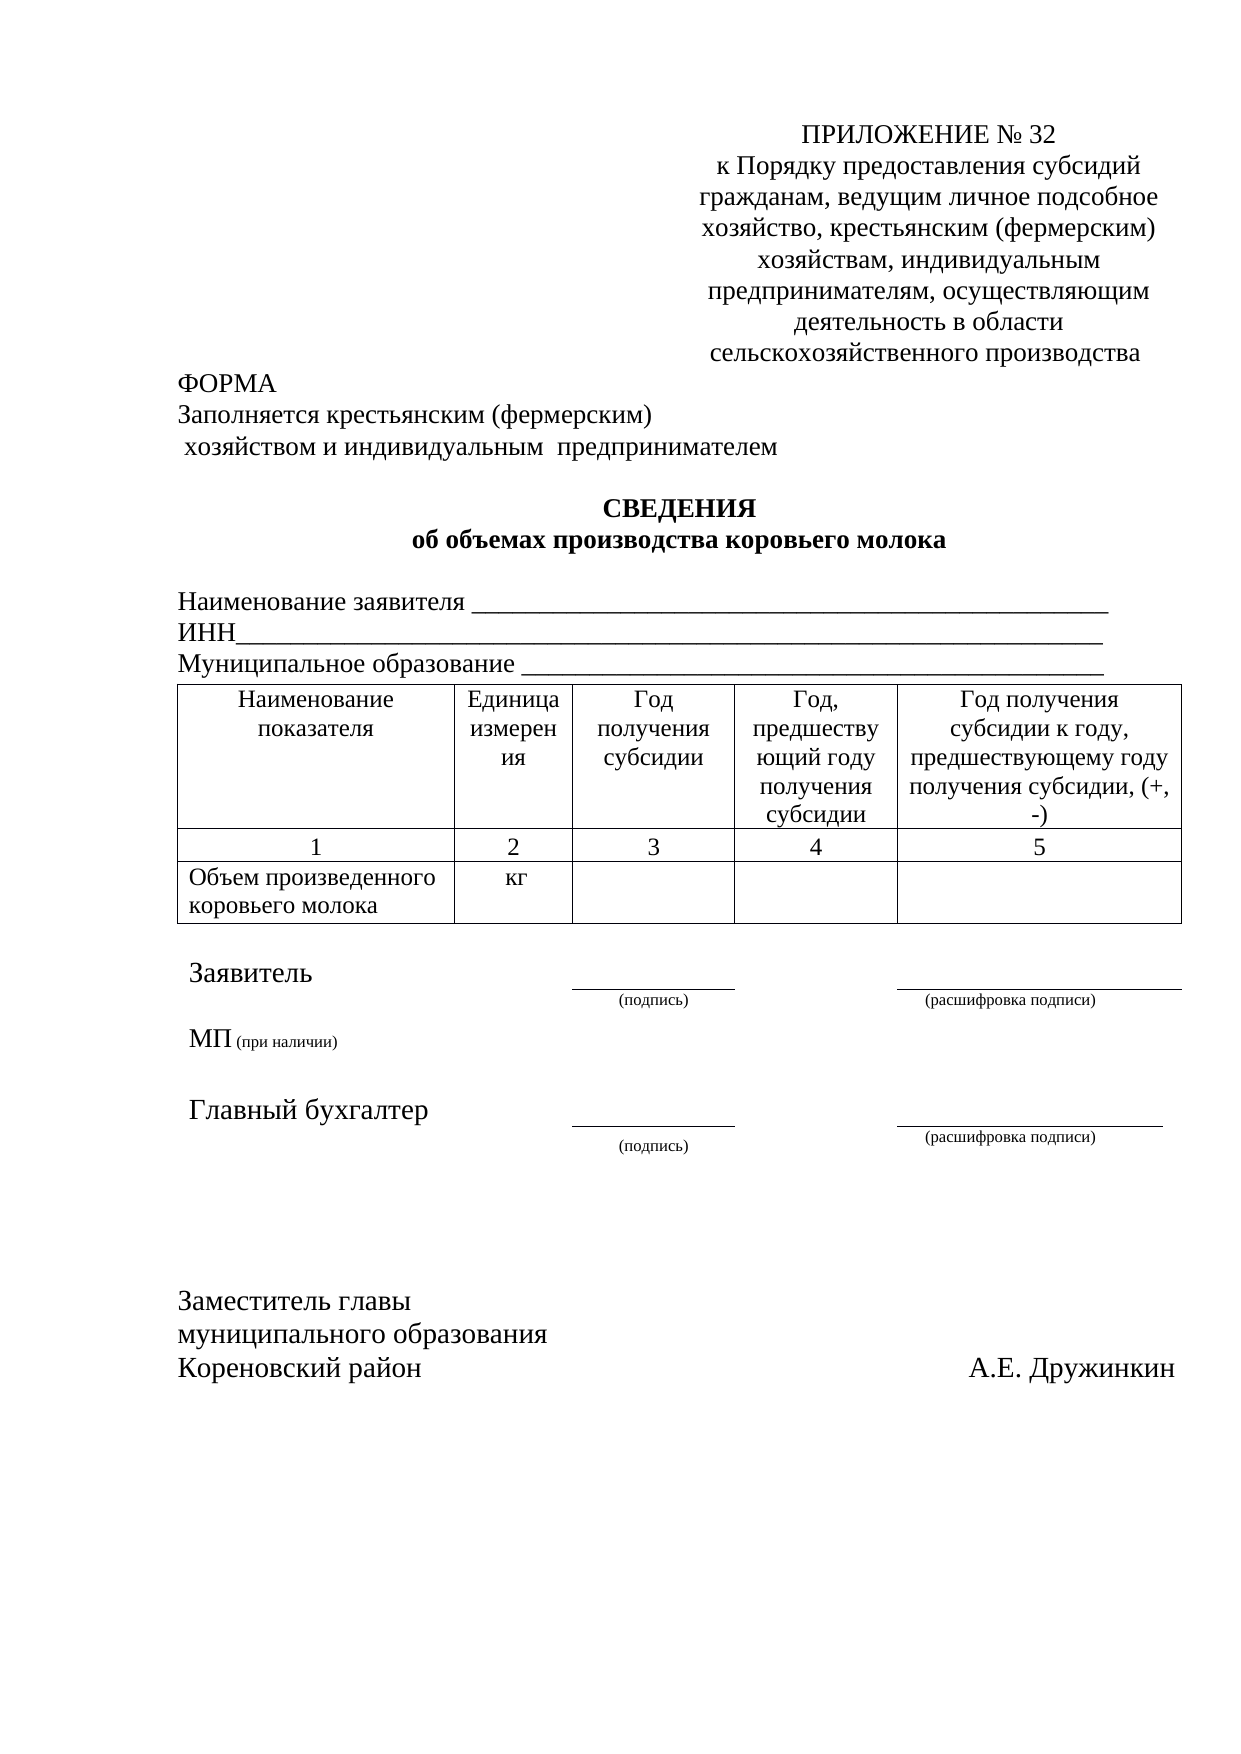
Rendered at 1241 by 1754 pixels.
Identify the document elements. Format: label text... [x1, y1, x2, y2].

text муниципального образования [177, 1317, 1181, 1350]
text ИНН________________________________________________________________ [177, 616, 1181, 648]
table_header Год получения субсидии [573, 685, 734, 828]
table_cell [1182, 828, 1213, 861]
table_header Год получения субсидии к году, предшествующему году получения субсидии, (+, -) [898, 685, 1181, 828]
table_cell [897, 1021, 1091, 1054]
text Кореновский район А.Е. Дружинкин [177, 1350, 1181, 1384]
table_cell Объем произведенного коровьего молока [178, 862, 454, 923]
table_header Единица измерения [455, 685, 572, 828]
table_cell [1091, 1021, 1182, 1054]
table_cell [897, 924, 1091, 989]
table_cell 2 [455, 829, 572, 861]
table_cell [735, 1087, 897, 1126]
text об объемах производства коровьего молока [177, 523, 1181, 554]
table_cell [735, 1054, 897, 1087]
text Заместитель главы [177, 1283, 1181, 1317]
text Наименование заявителя _______________________________________________ [177, 585, 1181, 616]
table_cell [1182, 923, 1213, 989]
table_cell [454, 989, 572, 1021]
table_cell кг [455, 862, 572, 923]
table_cell [454, 1021, 572, 1054]
table_cell [1091, 1054, 1182, 1087]
table_cell [1163, 1087, 1182, 1126]
text Заполняется крестьянским (фермерским) [177, 398, 1181, 429]
table_cell [897, 1054, 1091, 1087]
table_cell [1091, 924, 1182, 989]
table_header Наименование показателя [178, 685, 454, 828]
table_cell 1 [178, 829, 454, 861]
table_cell (расшифровка подписи) [897, 990, 1182, 1021]
table_cell [177, 1126, 454, 1158]
table_cell [454, 1087, 572, 1126]
table_cell [177, 1054, 454, 1087]
table_cell (подпись) [572, 1127, 735, 1158]
table_cell 4 [735, 829, 897, 861]
table_cell [735, 1126, 897, 1158]
table_cell [573, 862, 734, 923]
table_cell Заявитель [177, 924, 454, 989]
table_cell [572, 1087, 735, 1126]
table_header Год, предшествующий году получения субсидии [735, 685, 897, 828]
table_cell [177, 989, 454, 1021]
text ФОРМА [177, 367, 1181, 398]
table_cell [572, 1021, 735, 1054]
table_cell 5 [898, 829, 1181, 861]
table_cell [735, 862, 897, 923]
table_cell (расшифровка подписи) [897, 1126, 1213, 1158]
table_cell [735, 924, 897, 989]
text СВЕДЕНИЯ [177, 492, 1181, 523]
table_cell [454, 1054, 572, 1087]
table_header [1182, 684, 1213, 828]
table_cell [897, 1087, 1091, 1126]
table_cell [1182, 1021, 1213, 1054]
table_cell [1182, 989, 1213, 1021]
table_header [177, 118, 679, 367]
table_cell (подпись) [572, 990, 735, 1021]
table_cell [735, 989, 897, 1021]
table_cell [454, 924, 572, 989]
table_cell Главный бухгалтер [177, 1087, 454, 1126]
table_cell [1182, 1054, 1213, 1087]
table_header ПРИЛОЖЕНИЕ № 32 к Порядку предоставления субсидий гражданам, ведущим личное подсобное хозяйство, крестьянским (фермерским) хозяйствам, индивидуальным предпринимателям, осуществляющим деятельность в области сельскохозяйственного производства [679, 118, 1178, 367]
table_cell 3 [573, 829, 734, 861]
table_cell [735, 1021, 897, 1054]
table_cell [572, 924, 735, 989]
text Муниципальное образование ___________________________________________ [177, 648, 1181, 679]
text хозяйством и индивидуальным предпринимателем [177, 429, 1181, 461]
table_cell [898, 862, 1181, 923]
table_cell [572, 1054, 735, 1087]
table_cell [1182, 1087, 1213, 1126]
table_cell [454, 1126, 572, 1158]
table_cell [1182, 861, 1213, 923]
table_cell МП (при наличии) [177, 1021, 454, 1054]
table_cell [1091, 1087, 1163, 1126]
